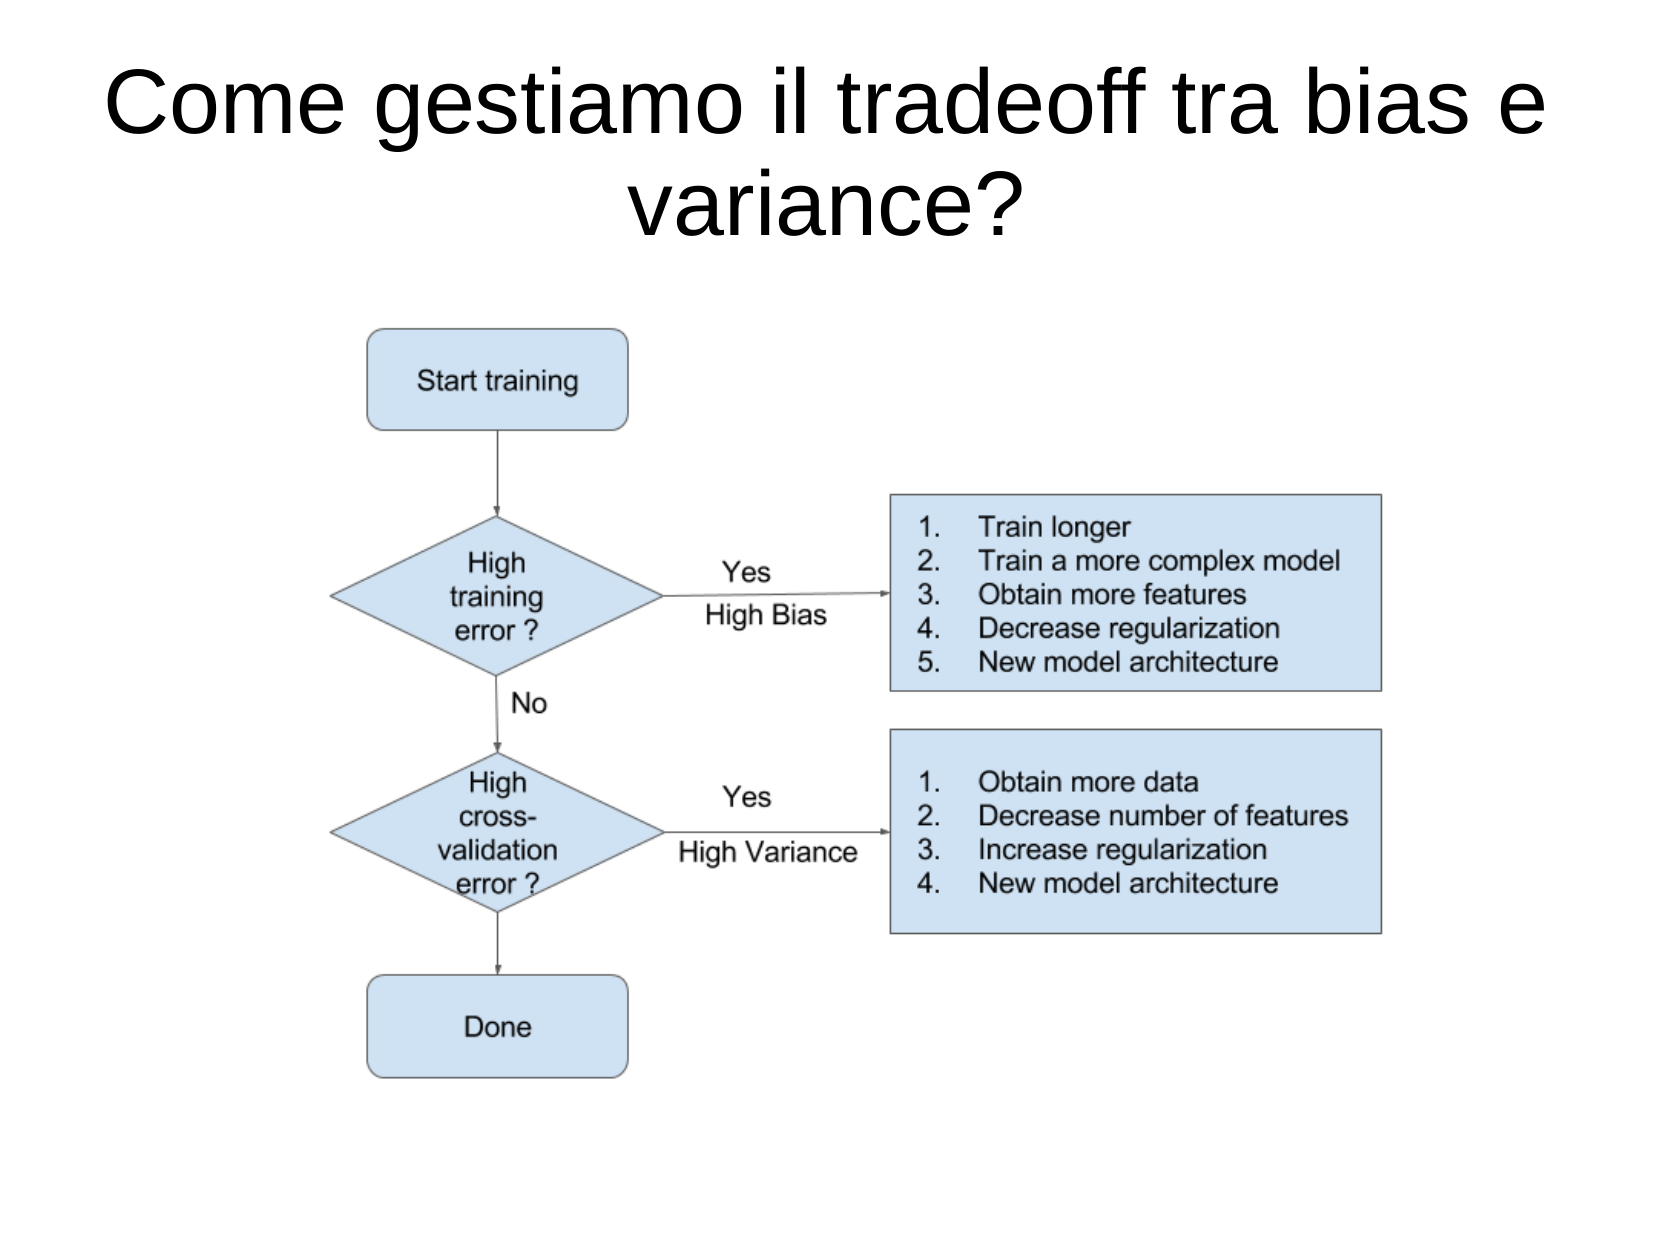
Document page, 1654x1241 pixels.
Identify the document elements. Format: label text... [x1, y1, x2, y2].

picture [293, 290, 1430, 1111]
title Come gestiamo il tradeoff tra bias e variance? [82, 49, 1571, 257]
